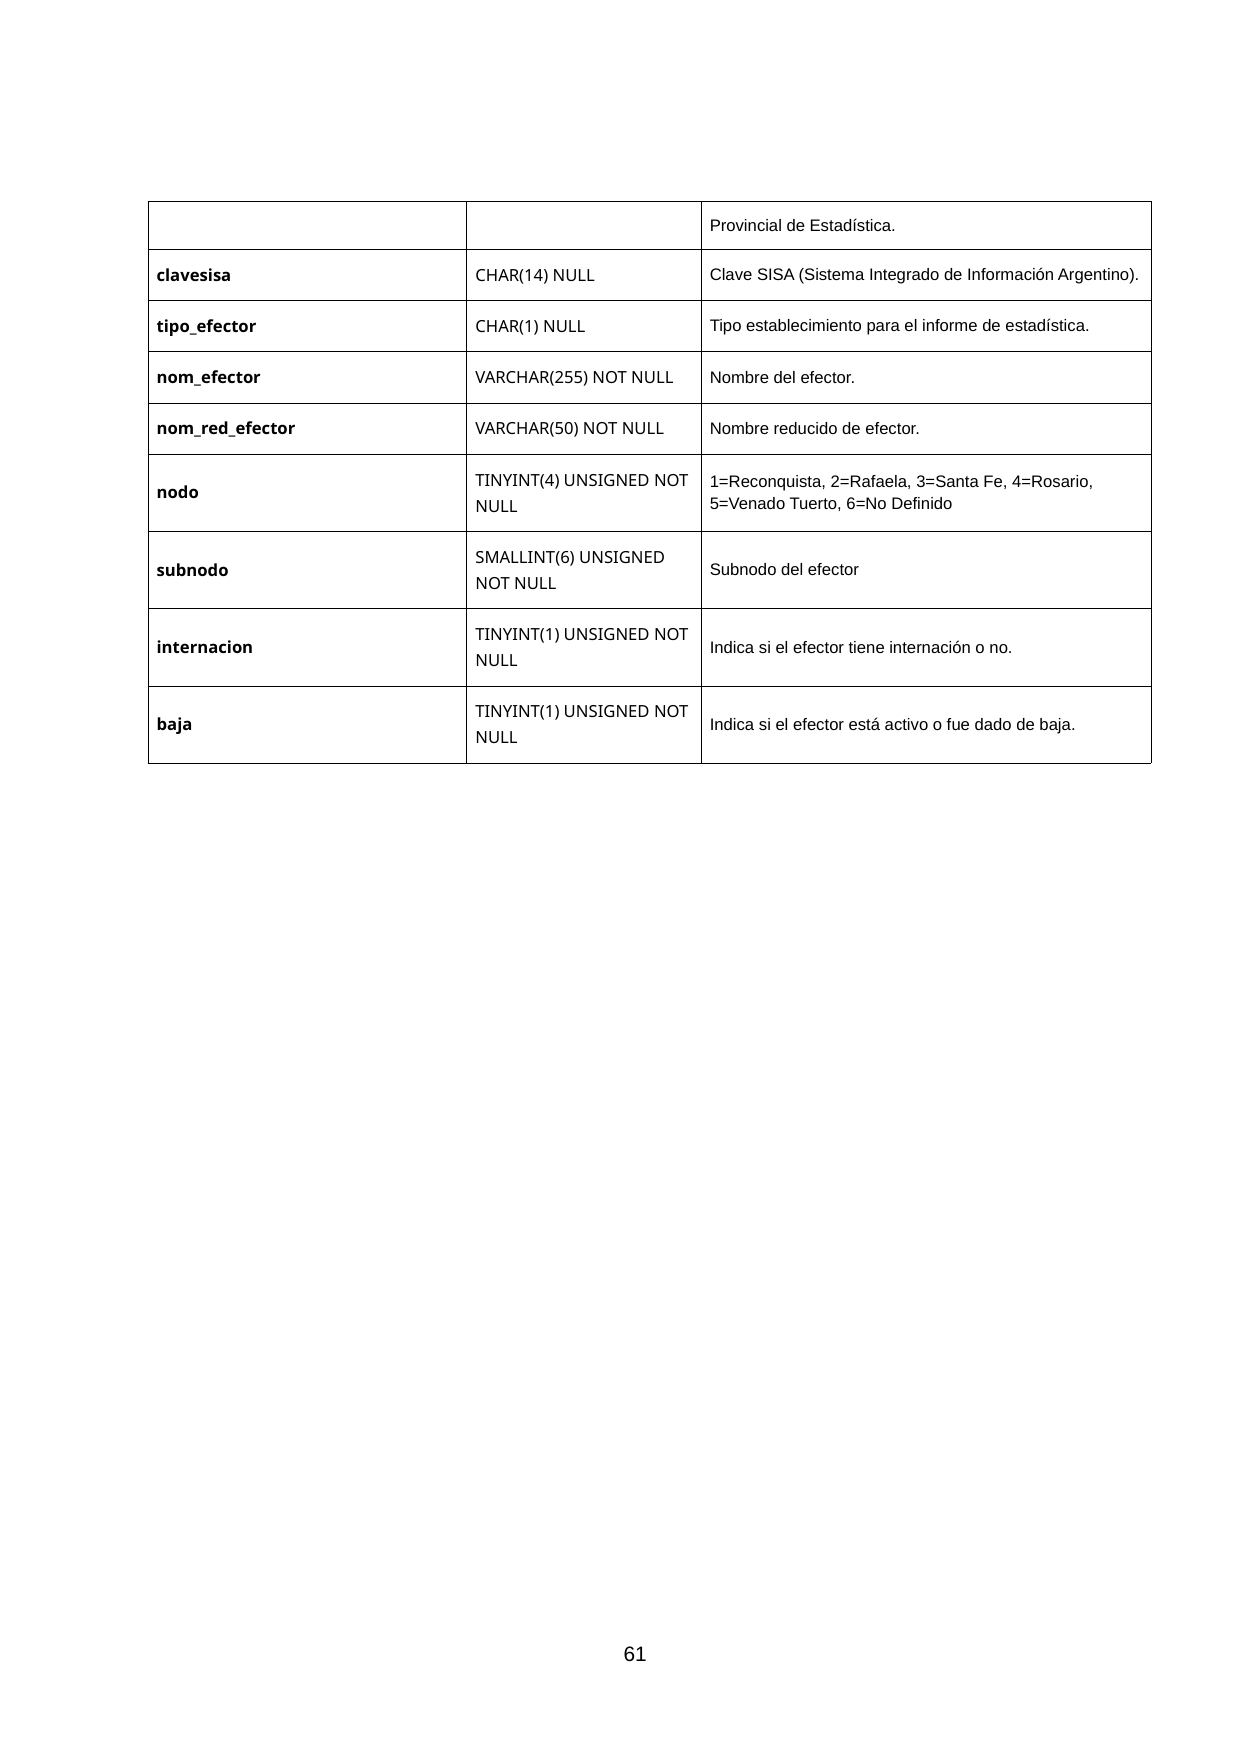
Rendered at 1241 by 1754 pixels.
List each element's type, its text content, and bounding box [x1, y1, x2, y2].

table_cell VARCHAR(50) NOT NULL [467, 404, 701, 454]
table_cell nodo [149, 455, 466, 531]
table_cell Clave SISA (Sistema Integrado de Información Argentino). [702, 250, 1151, 300]
table_cell Tipo establecimiento para el informe de estadística. [702, 301, 1151, 351]
table_cell SMALLINT(6) UNSIGNED NOT NULL [467, 532, 701, 608]
table_cell nom_efector [149, 352, 466, 402]
table_cell [467, 202, 701, 249]
table_cell CHAR(14) NULL [467, 250, 701, 300]
table_cell Subnodo del efector [702, 532, 1151, 608]
table_cell clavesisa [149, 250, 466, 300]
table_cell Indica si el efector tiene internación o no. [702, 609, 1151, 686]
table_cell tipo_efector [149, 301, 466, 351]
table_cell 1=Reconquista, 2=Rafaela, 3=Santa Fe, 4=Rosario, 5=Venado Tuerto, 6=No Definido [702, 455, 1151, 531]
table_cell Indica si el efector está activo o fue dado de baja. [702, 687, 1151, 763]
table_cell TINYINT(1) UNSIGNED NOT NULL [467, 687, 701, 763]
table_cell baja [149, 687, 466, 763]
table_cell nom_red_efector [149, 404, 466, 454]
table_cell Nombre del efector. [702, 352, 1151, 402]
table_cell VARCHAR(255) NOT NULL [467, 352, 701, 402]
table_cell Provincial de Estadística. [702, 202, 1151, 249]
table_cell internacion [149, 609, 466, 686]
table_cell subnodo [149, 532, 466, 608]
table_cell CHAR(1) NULL [467, 301, 701, 351]
table_cell Nombre reducido de efector. [702, 404, 1151, 454]
table_cell TINYINT(4) UNSIGNED NOT NULL [467, 455, 701, 531]
table_cell TINYINT(1) UNSIGNED NOT NULL [467, 609, 701, 686]
table_cell [149, 202, 466, 249]
